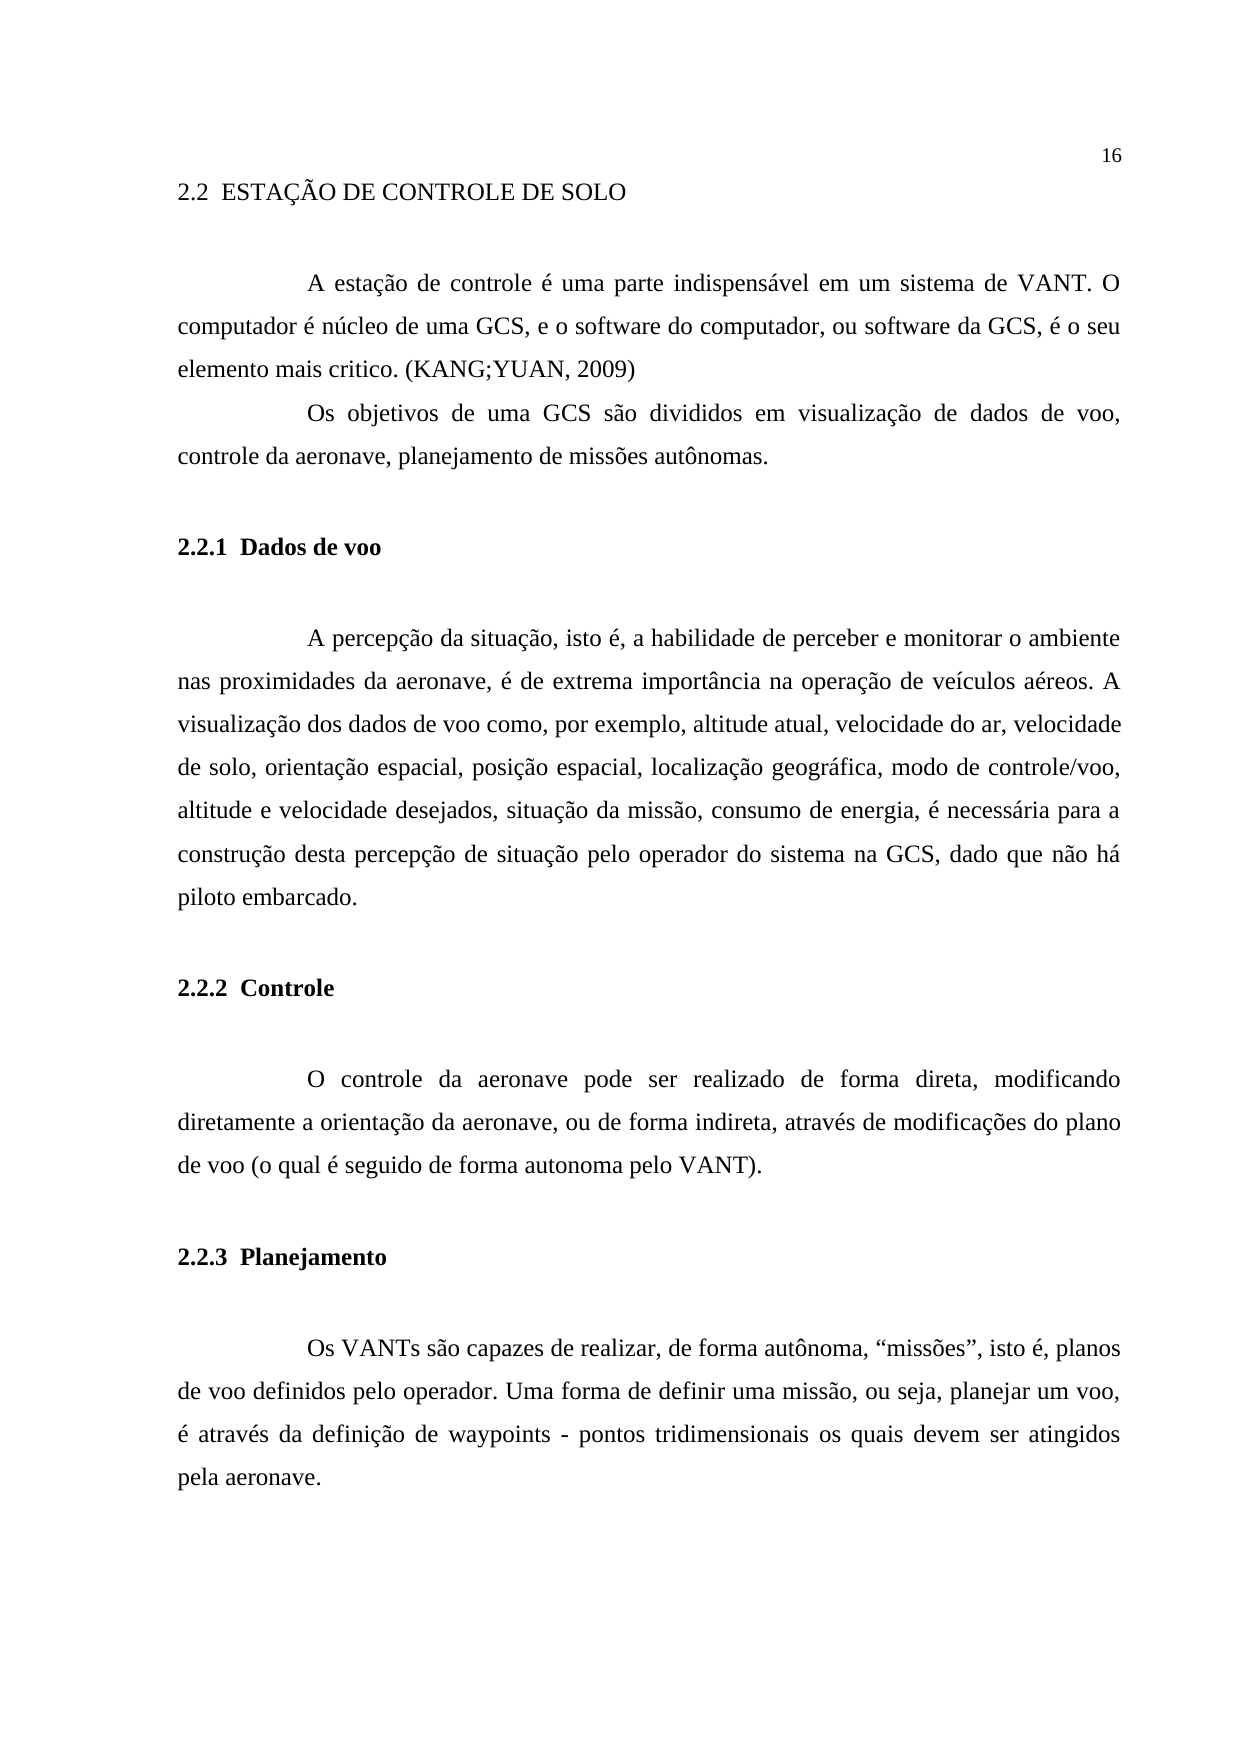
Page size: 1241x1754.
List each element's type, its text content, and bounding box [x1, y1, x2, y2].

text Os objetivos de uma GCS são divididos em visualização de dados de voo, controle da aeronave, planejamento de missões autônomas. [177, 398, 1122, 469]
text A estação de controle é uma parte indispensável em um sistema de VANT. O computador é núcleo de uma GCS, e o software do computador, ou software da GCS, é o seu elemento mais critico. (KANG;YUAN, 2009) [177, 268, 1122, 383]
subtitle Dados de voo [177, 532, 1122, 561]
subtitle Planejamento [177, 1242, 1122, 1270]
subtitle Estação de controle de solo [177, 177, 1122, 206]
text A percepção da situação, isto é, a habilidade de perceber e monitorar o ambiente nas proximidades da aeronave, é de extrema importância na operação de veículos aéreos. A visualização dos dados de voo como, por exemplo, altitude atual, velocidade do ar, velocidade de solo, orientação espacial, posição espacial, localização geográfica, modo de controle/voo, altitude e velocidade desejados, situação da missão, consumo de energia, é necessária para a construção desta percepção de situação pelo operador do sistema na GCS, dado que não há piloto embarcado. [177, 623, 1122, 911]
text Os VANTs são capazes de realizar, de forma autônoma, “missões”, isto é, planos de voo definidos pelo operador. Uma forma de definir uma missão, ou seja, planejar um voo, é através da definição de waypoints - pontos tridimensionais os quais devem ser atingidos pela aeronave. [177, 1333, 1122, 1491]
text O controle da aeronave pode ser realizado de forma direta, modificando diretamente a orientação da aeronave, ou de forma indireta, através de modificações do plano de voo (o qual é seguido de forma autonoma pelo VANT). [177, 1064, 1122, 1179]
subtitle Controle [177, 973, 1122, 1002]
